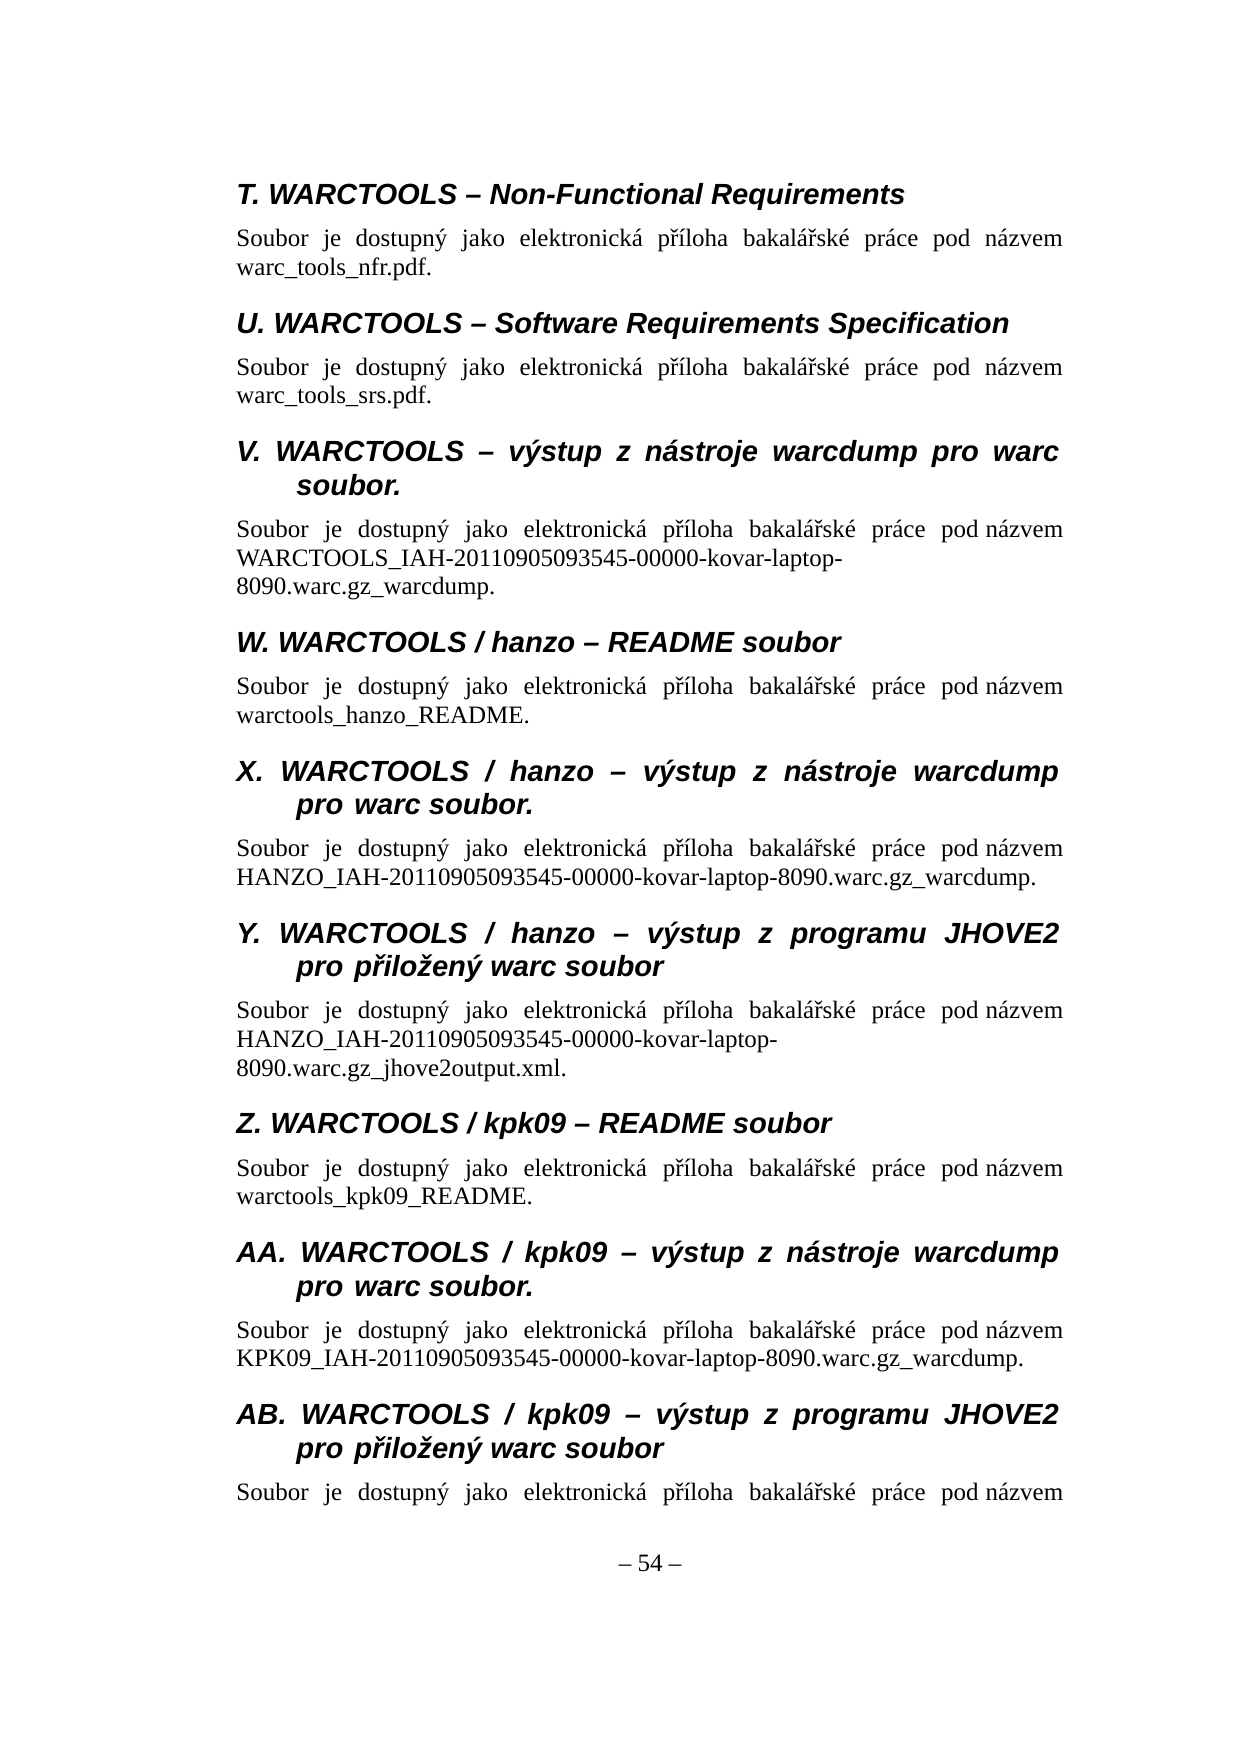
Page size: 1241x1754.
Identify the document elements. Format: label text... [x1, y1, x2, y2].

text Soubor je dostupný jako elektronická příloha bakalářské práce pod názvem KPK09_IAH-20110905093545-00000-kovar-laptop-8090.warc.gz_warcdump. [236, 1315, 1063, 1372]
text Soubor je dostupný jako elektronická příloha bakalářské práce pod názvem warctools_kpk09_README. [236, 1153, 1063, 1210]
text Soubor je dostupný jako elektronická příloha bakalářské práce pod názvem WARCTOOLS_IAH-20110905093545-00000-kovar-laptop-8090.warc.gz_warcdump. [236, 514, 1063, 600]
subtitle Y. WARCTOOLS / hanzo – výstup z programu JHOVE2 pro přiložený warc soubor [236, 916, 1063, 983]
subtitle U. WARCTOOLS – Software Requirements Specification [236, 306, 1063, 339]
subtitle X. WARCTOOLS / hanzo – výstup z nástroje warcdump pro warc soubor. [236, 754, 1063, 821]
subtitle V. WARCTOOLS – výstup z nástroje warcdump pro warc soubor. [236, 434, 1063, 501]
subtitle T. WARCTOOLS – Non-Functional Requirements [236, 177, 1063, 211]
text Soubor je dostupný jako elektronická příloha bakalářské práce pod názvem HANZO_IAH-20110905093545-00000-kovar-laptop-8090.warc.gz_warcdump. [236, 833, 1063, 891]
subtitle W. WARCTOOLS / hanzo – README soubor [236, 625, 1063, 659]
subtitle AA. WARCTOOLS / kpk09 – výstup z nástroje warcdump pro warc soubor. [236, 1235, 1063, 1302]
text Soubor je dostupný jako elektronická příloha bakalářské práce pod názvem HANZO_IAH-20110905093545-00000-kovar-laptop-8090.warc.gz_jhove2output.xml. [236, 995, 1063, 1082]
subtitle AB. WARCTOOLS / kpk09 – výstup z programu JHOVE2 pro přiložený warc soubor [236, 1397, 1063, 1464]
text Soubor je dostupný jako elektronická příloha bakalářské práce pod názvem warc_tools_srs.pdf. [236, 352, 1063, 409]
text Soubor je dostupný jako elektronická příloha bakalářské práce pod názvem [236, 1477, 1063, 1506]
text Soubor je dostupný jako elektronická příloha bakalářské práce pod názvem warctools_hanzo_README. [236, 671, 1063, 729]
text Soubor je dostupný jako elektronická příloha bakalářské práce pod názvem warc_tools_nfr.pdf. [236, 223, 1063, 281]
subtitle Z. WARCTOOLS / kpk09 – README soubor [236, 1107, 1063, 1140]
